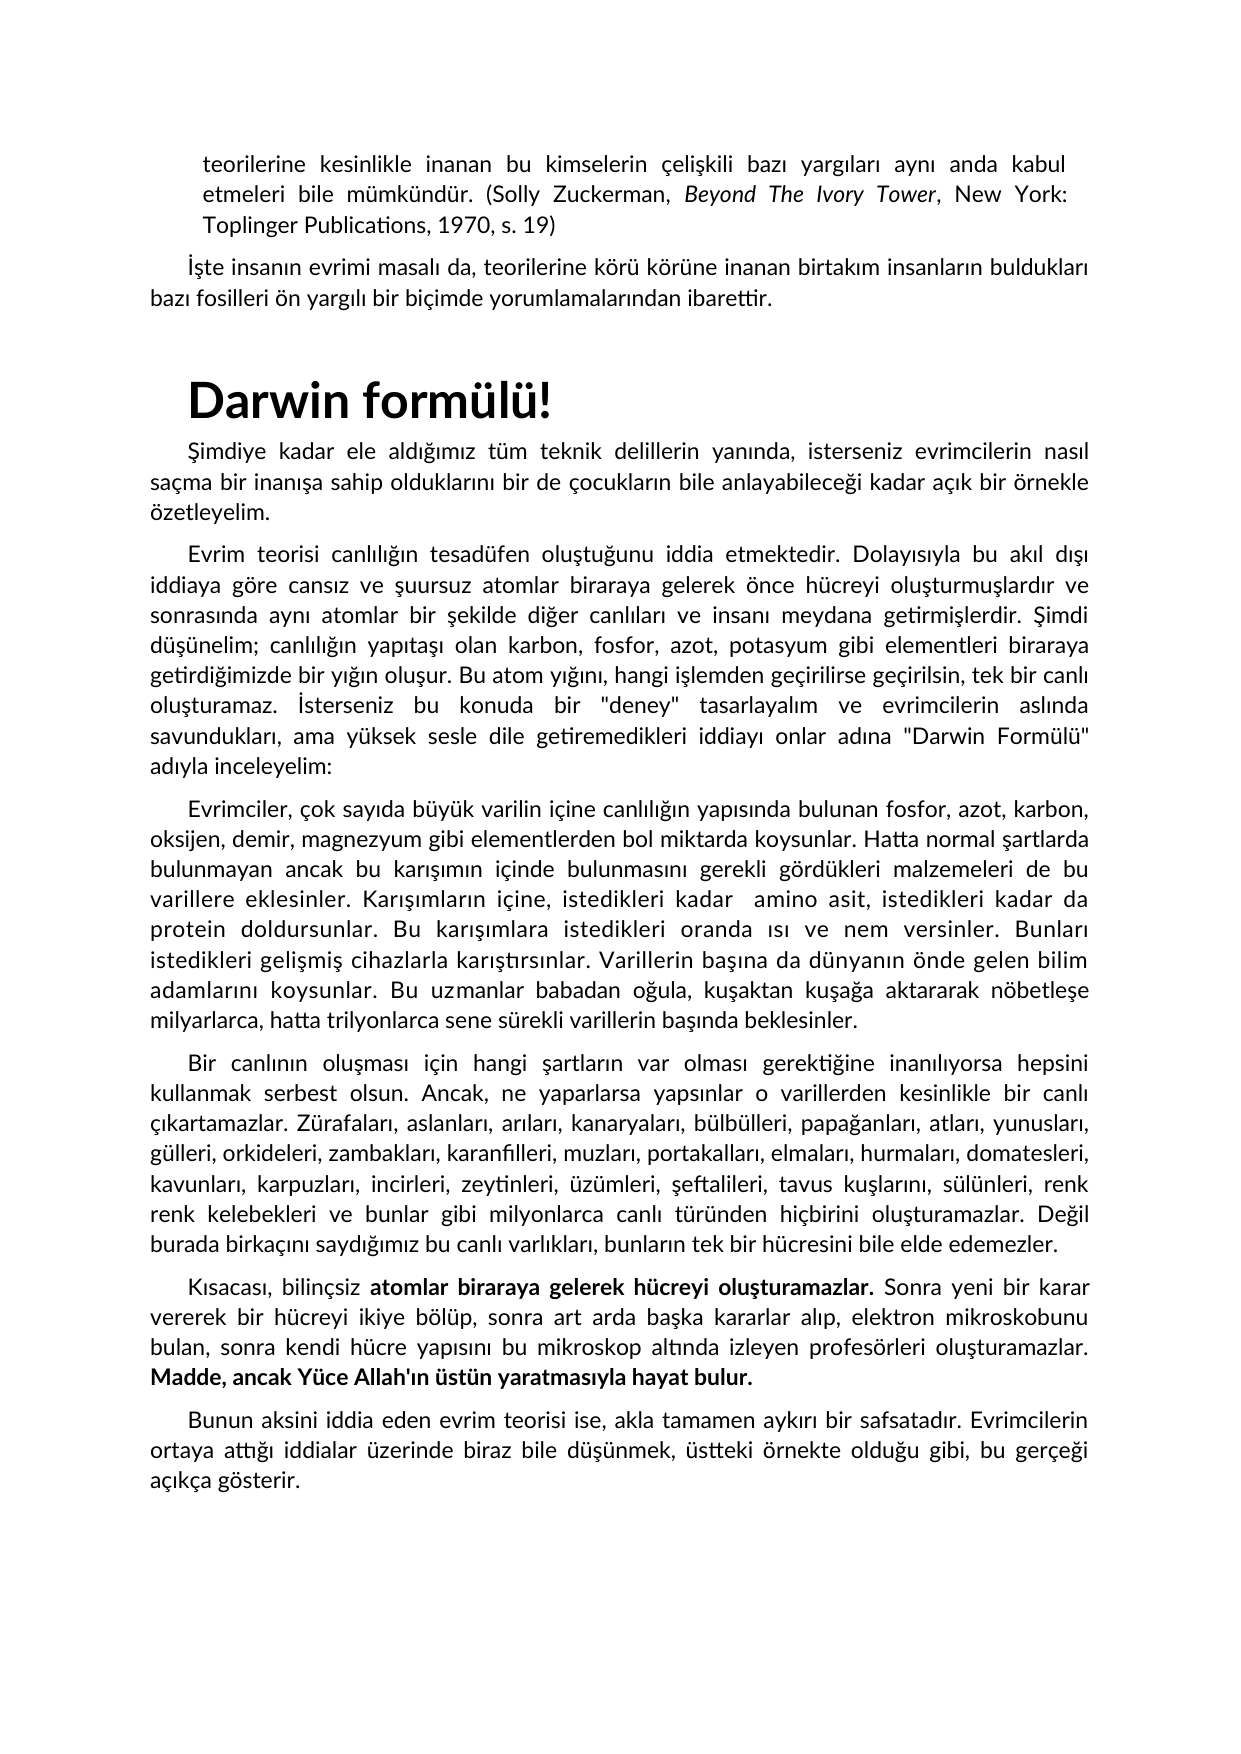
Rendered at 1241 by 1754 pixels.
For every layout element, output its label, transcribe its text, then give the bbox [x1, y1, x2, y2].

text Şimdiye kadar ele aldığımız tüm teknik delillerin yanında, isterseniz evrimcilerin nasıl saçma bir inanışa sahip olduklarını bir de çocukların bile anlayabileceği kadar açık bir örnekle özetleyelim. [150, 437, 1090, 525]
text teorilerine kesinlikle inanan bu kimselerin çelişkili bazı yargıları aynı anda kabul etmeleri bile mümkündür. (Solly Zuckerman, Beyond The Ivory Tower, New York: Toplinger Publications, 1970, s. 19) [202, 150, 1068, 238]
text Kısacası, bilinçsiz atomlar biraraya gelerek hücreyi oluşturamazlar. Sonra yeni bir karar vererek bir hücreyi ikiye bölüp, sonra art arda başka kararlar alıp, elektron mikroskobunu bulan, sonra kendi hücre yapısını bu mikroskop altında izleyen profesörleri oluşturamazlar. Madde, ancak Yüce Allah'ın üstün yaratmasıyla hayat bulur. [150, 1272, 1090, 1391]
text Bunun aksini iddia eden evrim teorisi ise, akla tamamen aykırı bir safsatadır. Evrimcilerin ortaya attığı iddialar üzerinde biraz bile düşünmek, üstteki örnekte olduğu gibi, bu gerçeği açıkça gösterir. [150, 1406, 1090, 1494]
subtitle Darwin formülü! [187, 369, 1090, 429]
text Evrim teorisi canlılığın tesadüfen oluştuğunu iddia etmektedir. Dolayısıyla bu akıl dışı iddiaya göre cansız ve şuursuz atomlar biraraya gelerek önce hücreyi oluşturmuşlardır ve sonrasında aynı atomlar bir şekilde diğer canlıları ve insanı meydana getirmişlerdir. Şimdi düşünelim; canlılığın yapıtaşı olan karbon, fosfor, azot, potasyum gibi elementleri biraraya getirdiğimizde bir yığın oluşur. Bu atom yığını, hangi işlemden geçirilirse geçirilsin, tek bir canlı oluşturamaz. İsterseniz bu konuda bir "deney" tasarlayalım ve evrimcilerin aslında savundukları, ama yüksek sesle dile getiremedikleri iddiayı onlar adına "Darwin Formülü" adıyla inceleyelim: [150, 540, 1090, 779]
text Evrimciler, çok sayıda büyük varilin içine canlılığın yapısında bulunan fosfor, azot, karbon, oksijen, demir, magnezyum gibi elementlerden bol miktarda koysunlar. Hatta normal şartlarda bulunmayan ancak bu karışımın içinde bulunmasını gerekli gördükleri malzemeleri de bu varillere eklesinler. Karışımların içine, istedikleri kadar amino asit, istedikleri kadar da protein doldursunlar. Bu karışımlara istedikleri oranda ısı ve nem versinler. Bunları istedikleri gelişmiş cihazlarla karıştırsınlar. Varillerin başına da dünyanın önde gelen bilim adamlarını koysunlar. Bu uzmanlar babadan oğula, kuşaktan kuşağa aktararak nöbetleşe milyarlarca, hatta trilyonlarca sene sürekli varillerin başında beklesinler. [150, 794, 1090, 1033]
text Bir canlının oluşması için hangi şartların var olması gerektiğine inanılıyorsa hepsini kullanmak serbest olsun. Ancak, ne yaparlarsa yapsınlar o varillerden kesinlikle bir canlı çıkartamazlar. Zürafaları, aslanları, arıları, kanaryaları, bülbülleri, papağanları, atları, yunusları, gülleri, orkideleri, zambakları, karanfilleri, muzları, portakalları, elmaları, hurmaları, domatesleri, kavunları, karpuzları, incirleri, zeytinleri, üzümleri, şeftalileri, tavus kuşlarını, sülünleri, renk renk kelebekleri ve bunlar gibi milyonlarca canlı türünden hiçbirini oluşturamazlar. Değil burada birkaçını saydığımız bu canlı varlıkları, bunların tek bir hücresini bile elde edemezler. [150, 1048, 1090, 1257]
text İşte insanın evrimi masalı da, teorilerine körü körüne inanan birtakım insanların buldukları bazı fosilleri ön yargılı bir biçimde yorumlamalarından ibarettir. [150, 253, 1090, 311]
